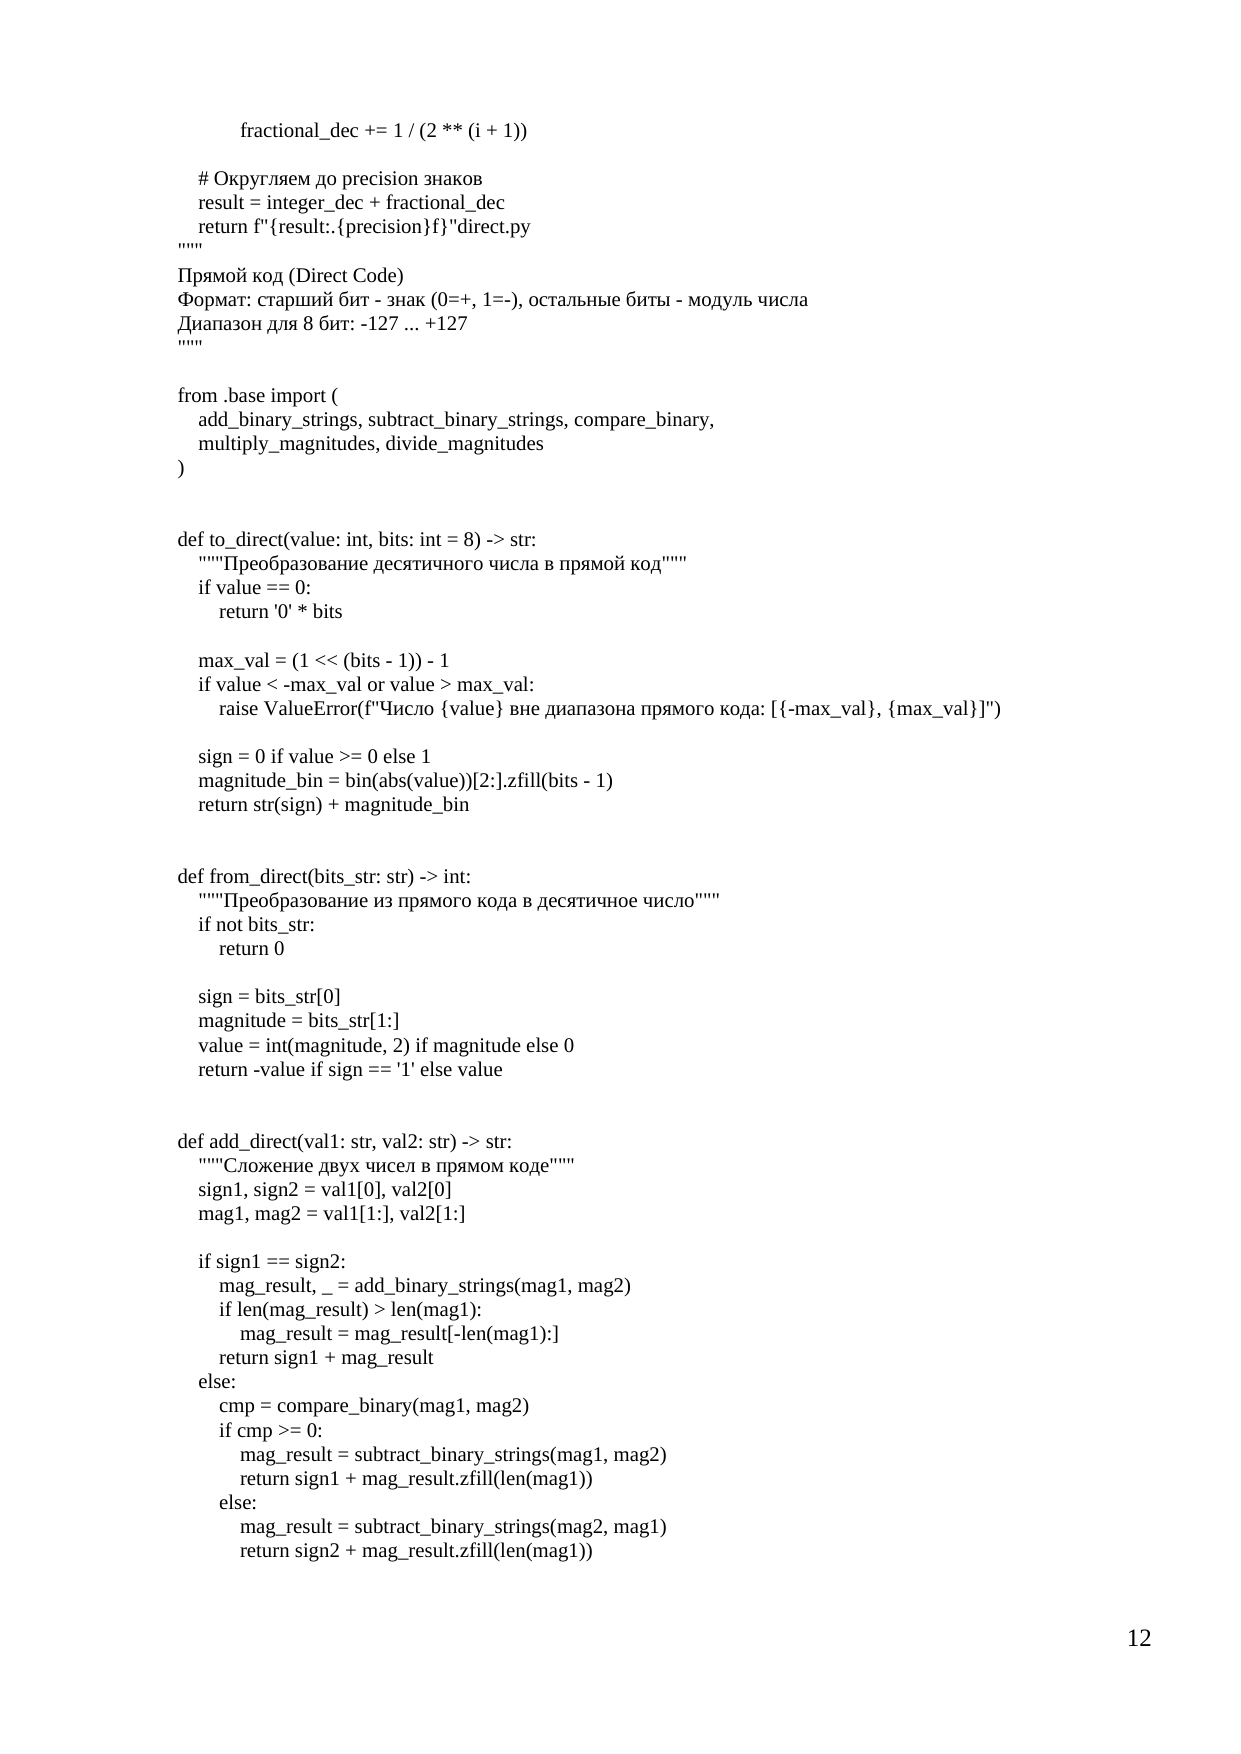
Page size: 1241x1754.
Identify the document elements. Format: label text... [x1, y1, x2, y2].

text raise ValueError(f"Число {value} вне диапазона прямого кода: [{-max_val}, {max_val}]") [177, 696, 1152, 720]
text mag_result = subtract_binary_strings(mag1, mag2) [177, 1442, 1152, 1466]
text max_val = (1 << (bits - 1)) - 1 [177, 647, 1152, 672]
text return sign2 + mag_result.zfill(len(mag1)) [177, 1538, 1152, 1562]
text else: [177, 1369, 1152, 1393]
text mag_result = mag_result[-len(mag1):] [177, 1321, 1152, 1345]
text """Сложение двух чисел в прямом коде""" [177, 1153, 1152, 1177]
text return sign1 + mag_result.zfill(len(mag1)) [177, 1466, 1152, 1490]
text fractional_dec += 1 / (2 ** (i + 1)) [177, 118, 1152, 142]
text Диапазон для 8 бит: -127 ... +127 [177, 311, 1152, 335]
text if value < -max_val or value > max_val: [177, 672, 1152, 696]
text return sign1 + mag_result [177, 1345, 1152, 1369]
text sign = bits_str[0] [177, 984, 1152, 1008]
text return -value if sign == '1' else value [177, 1057, 1152, 1081]
text sign1, sign2 = val1[0], val2[0] [177, 1177, 1152, 1201]
text sign = 0 if value >= 0 else 1 [177, 744, 1152, 768]
text value = int(magnitude, 2) if magnitude else 0 [177, 1032, 1152, 1057]
text return '0' * bits [177, 599, 1152, 623]
text def to_direct(value: int, bits: int = 8) -> str: [177, 527, 1152, 551]
text from .base import ( [177, 383, 1152, 407]
text def add_direct(val1: str, val2: str) -> str: [177, 1129, 1152, 1153]
text return 0 [177, 936, 1152, 960]
text if not bits_str: [177, 912, 1152, 936]
text ) [177, 455, 1152, 479]
text multiply_magnitudes, divide_magnitudes [177, 431, 1152, 455]
text add_binary_strings, subtract_binary_strings, compare_binary, [177, 407, 1152, 431]
text mag1, mag2 = val1[1:], val2[1:] [177, 1201, 1152, 1225]
text # Округляем до precision знаков [177, 166, 1152, 190]
text if cmp >= 0: [177, 1417, 1152, 1442]
text magnitude_bin = bin(abs(value))[2:].zfill(bits - 1) [177, 768, 1152, 792]
text mag_result = subtract_binary_strings(mag2, mag1) [177, 1514, 1152, 1538]
text if len(mag_result) > len(mag1): [177, 1297, 1152, 1321]
text """ [177, 335, 1152, 359]
text return str(sign) + magnitude_bin [177, 792, 1152, 816]
text else: [177, 1490, 1152, 1514]
text cmp = compare_binary(mag1, mag2) [177, 1393, 1152, 1417]
text Формат: старший бит - знак (0=+, 1=-), остальные биты - модуль числа [177, 287, 1152, 311]
text mag_result, _ = add_binary_strings(mag1, mag2) [177, 1273, 1152, 1297]
text if sign1 == sign2: [177, 1249, 1152, 1273]
text Прямой код (Direct Code) [177, 262, 1152, 287]
text """Преобразование из прямого кода в десятичное число""" [177, 888, 1152, 912]
text return f"{result:.{precision}f}"direct.py """ [177, 214, 1152, 262]
text def from_direct(bits_str: str) -> int: [177, 864, 1152, 888]
text result = integer_dec + fractional_dec [177, 190, 1152, 214]
text if value == 0: [177, 575, 1152, 599]
text """Преобразование десятичного числа в прямой код""" [177, 551, 1152, 575]
text magnitude = bits_str[1:] [177, 1008, 1152, 1032]
